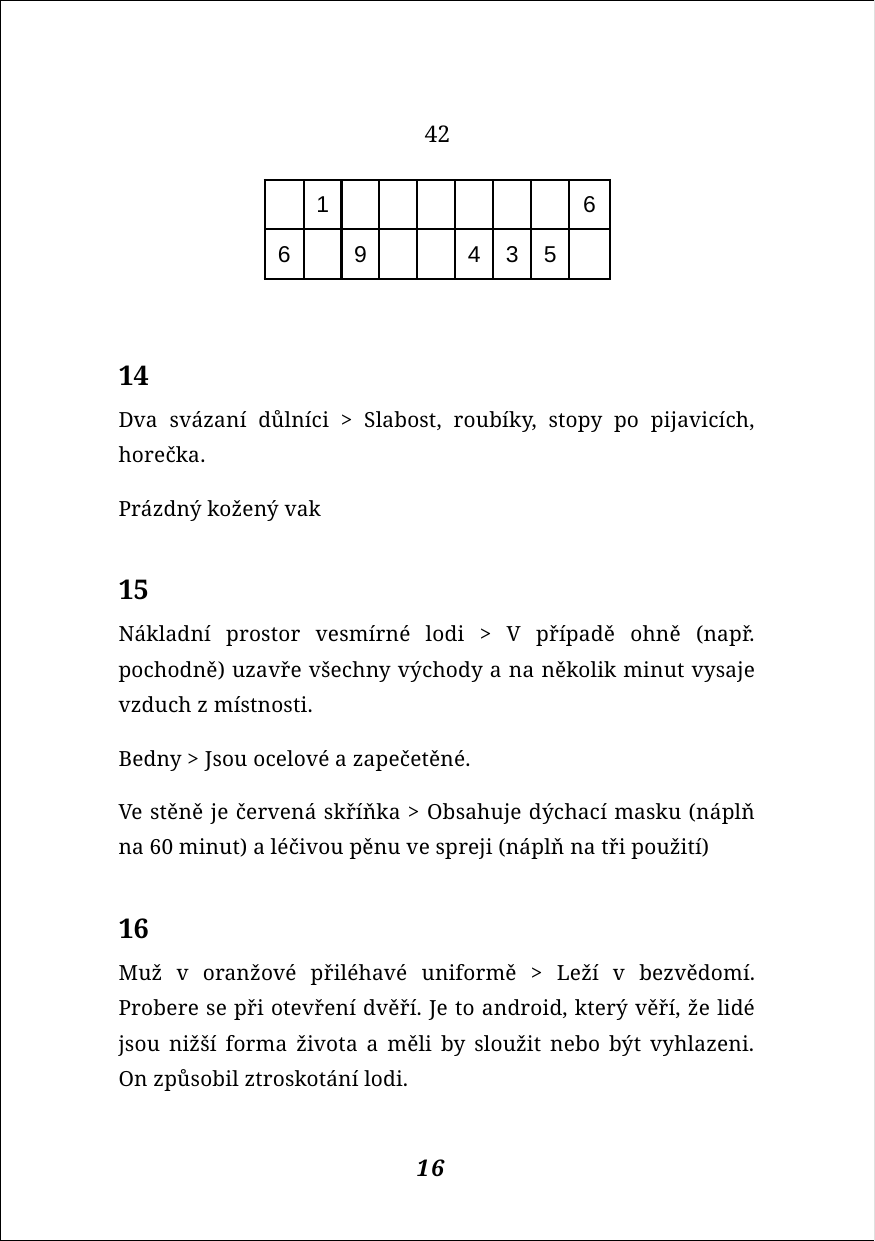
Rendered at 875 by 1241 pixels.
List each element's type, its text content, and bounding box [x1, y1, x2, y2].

table_cell [532, 181, 568, 228]
table_cell [266, 181, 303, 228]
table_cell [494, 181, 530, 228]
table_cell [305, 230, 340, 277]
table_cell 4 [456, 230, 492, 277]
text Bedny > Jsou ocelové a zapečetěné. [118, 744, 756, 772]
table_cell [570, 230, 609, 277]
text Ve stěně je červená skříňka > Obsahuje dýchací masku (náplň na 60 minut) a léčivou pěnu ve spreji (náplň na tři použití) [118, 797, 756, 861]
table_cell [343, 181, 378, 228]
table_cell [456, 181, 492, 228]
table_cell [380, 230, 416, 277]
table_cell 3 [494, 230, 530, 277]
subtitle 14 [118, 356, 756, 393]
subtitle 16 [118, 909, 756, 946]
text Muž v oranžové přiléhavé uniformě > Leží v bezvědomí. Probere se při otevření dvěří. Je to android, který věří, že lidé jsou nižší forma života a měli by sloužit nebo být vyhlazeni. On způsobil ztroskotání lodi. [118, 958, 756, 1093]
text Nákladní prostor vesmírné lodi > V případě ohně (např. pochodně) uzavře všechny východy a na několik minut vysaje vzduch z místnosti. [118, 619, 756, 719]
table_cell 6 [570, 181, 609, 228]
subtitle 15 [118, 571, 756, 608]
table_cell 1 [305, 181, 340, 228]
text Prázdný kožený vak [118, 494, 756, 522]
table_cell [418, 181, 454, 228]
table_cell [380, 181, 416, 228]
table_cell 9 [343, 230, 378, 277]
table_cell [418, 230, 454, 277]
table_cell 5 [532, 230, 568, 277]
text Dva svázaní důlníci > Slabost, roubíky, stopy po pijavicích, horečka. [118, 405, 756, 469]
table_cell 6 [266, 230, 303, 277]
